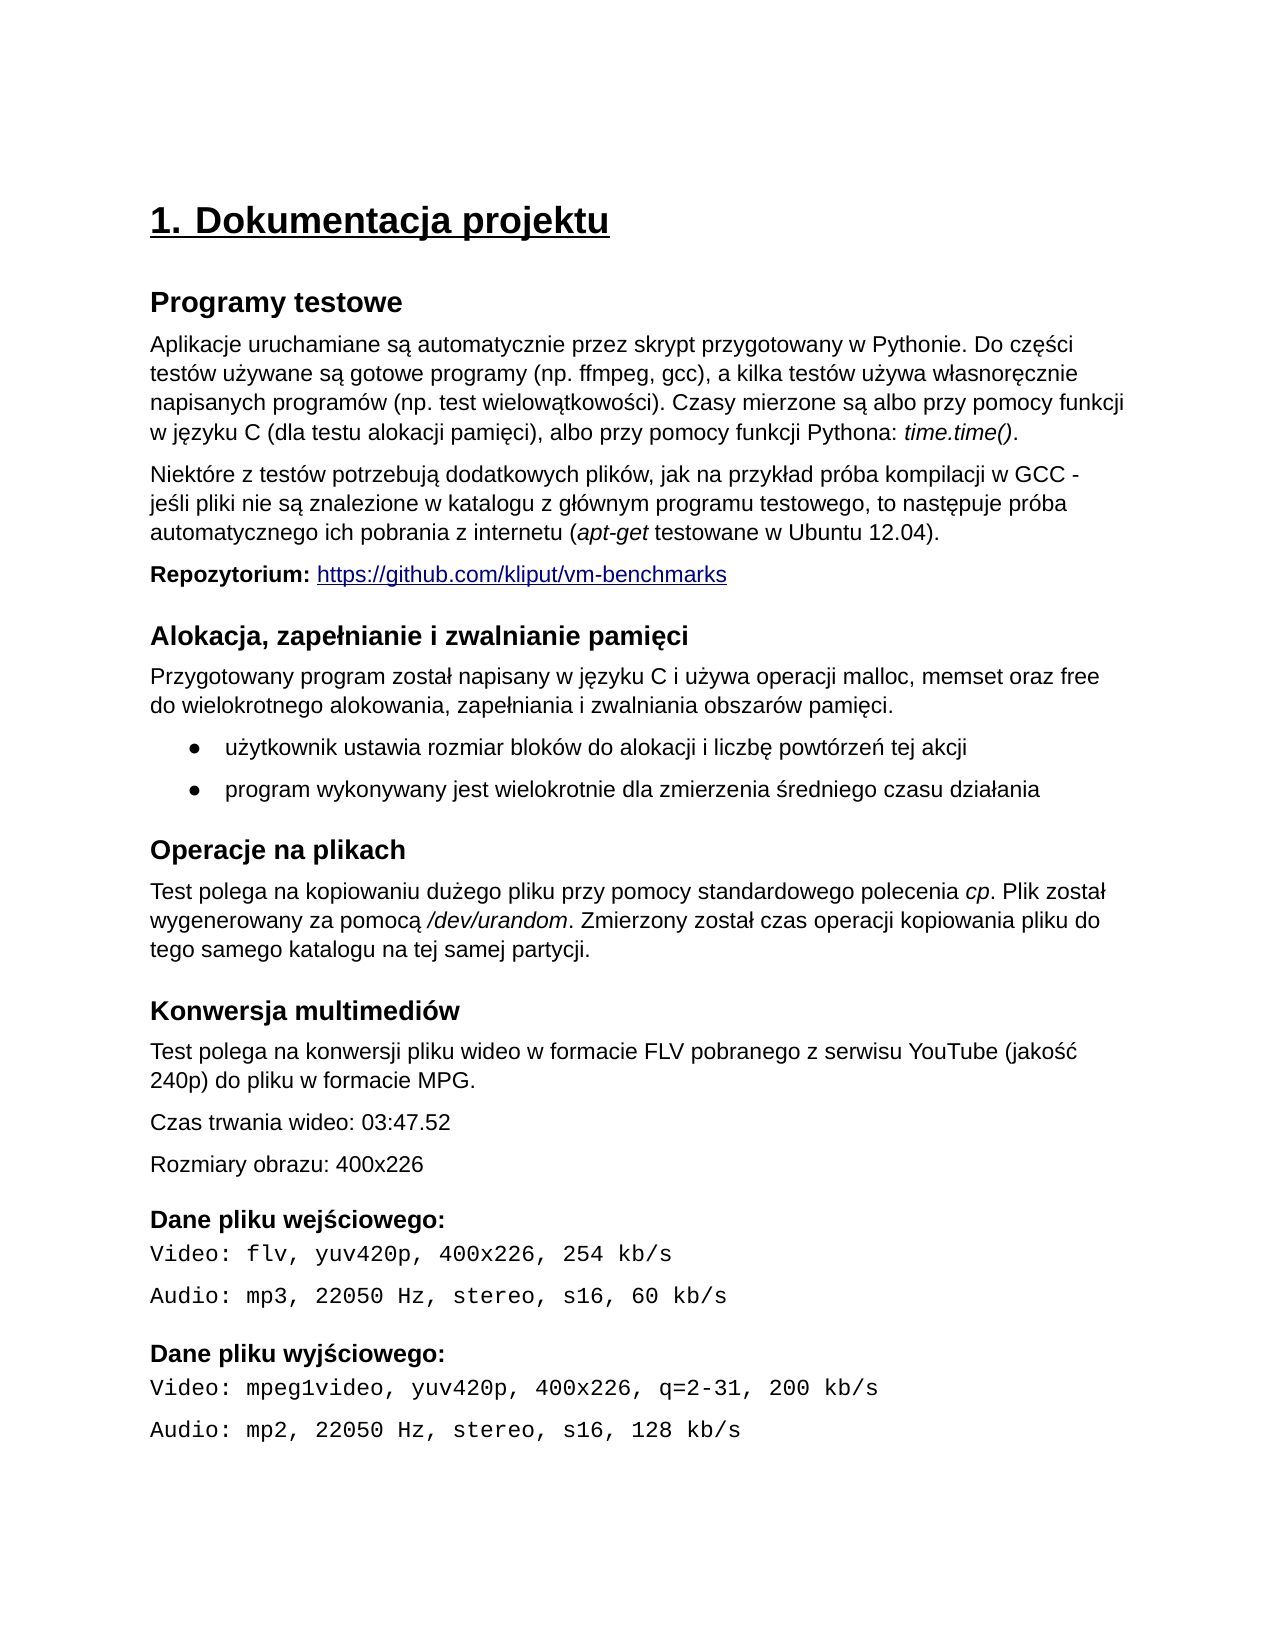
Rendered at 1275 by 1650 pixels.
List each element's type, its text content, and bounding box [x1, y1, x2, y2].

text Aplikacje uruchamiane są automatycznie przez skrypt przygotowany w Pythonie. Do części testów używane są gotowe programy (np. ffmpeg, gcc), a kilka testów używa własnoręcznie napisanych programów (np. test wielowątkowości). Czasy mierzone są albo przy pomocy funkcji w języku C (dla testu alokacji pamięci), albo przy pomocy funkcji Pythona: time.time(). [150, 331, 1125, 445]
subtitle Alokacja, zapełnianie i zwalnianie pamięci [150, 621, 1125, 651]
subtitle Programy testowe [150, 286, 1125, 318]
list użytkownik ustawia rozmiar bloków do alokacji i liczbę powtórzeń tej akcji [187, 735, 1125, 761]
text Rozmiary obrazu: 400x226 [150, 1152, 1125, 1178]
text Video: mpeg1video, yuv420p, 400x226, q=2-31, 200 kb/s [150, 1376, 1125, 1402]
subtitle Dane pliku wejściowego: [150, 1206, 1125, 1234]
text Test polega na kopiowaniu dużego pliku przy pomocy standardowego polecenia cp. Plik został wygenerowany za pomocą /dev/urandom. Zmierzony został czas operacji kopiowania pliku do tego samego katalogu na tej samej partycji. [150, 878, 1125, 963]
subtitle Dokumentacja projektu [150, 200, 1125, 242]
text Audio: mp3, 22050 Hz, stereo, s16, 60 kb/s [150, 1285, 1125, 1311]
list program wykonywany jest wielokrotnie dla zmierzenia średniego czasu działania [187, 777, 1125, 802]
subtitle Operacje na plikach [150, 835, 1125, 866]
text Video: flv, yuv420p, 400x226, 254 kb/s [150, 1243, 1125, 1268]
text Czas trwania wideo: 03:47.52 [150, 1110, 1125, 1136]
text Test polega na konwersji pliku wideo w formacie FLV pobranego z serwisu YouTube (jakość 240p) do pliku w formacie MPG. [150, 1039, 1125, 1094]
text Niektóre z testów potrzebują dodatkowych plików, jak na przykład próba kompilacji w GCC - jeśli pliki nie są znalezione w katalogu z głównym programu testowego, to następuje próba automatycznego ich pobrania z internetu (apt-get testowane w Ubuntu 12.04). [150, 461, 1125, 546]
text Repozytorium: https://github.com/kliput/vm-benchmarks [150, 562, 1125, 588]
text Audio: mp2, 22050 Hz, stereo, s16, 128 kb/s [150, 1418, 1125, 1444]
text Przygotowany program został napisany w języku C i używa operacji malloc, memset oraz free do wielokrotnego alokowania, zapełniania i zwalniania obszarów pamięci. [150, 664, 1125, 719]
subtitle Dane pliku wyjściowego: [150, 1340, 1125, 1368]
subtitle Konwersja multimediów [150, 996, 1125, 1026]
